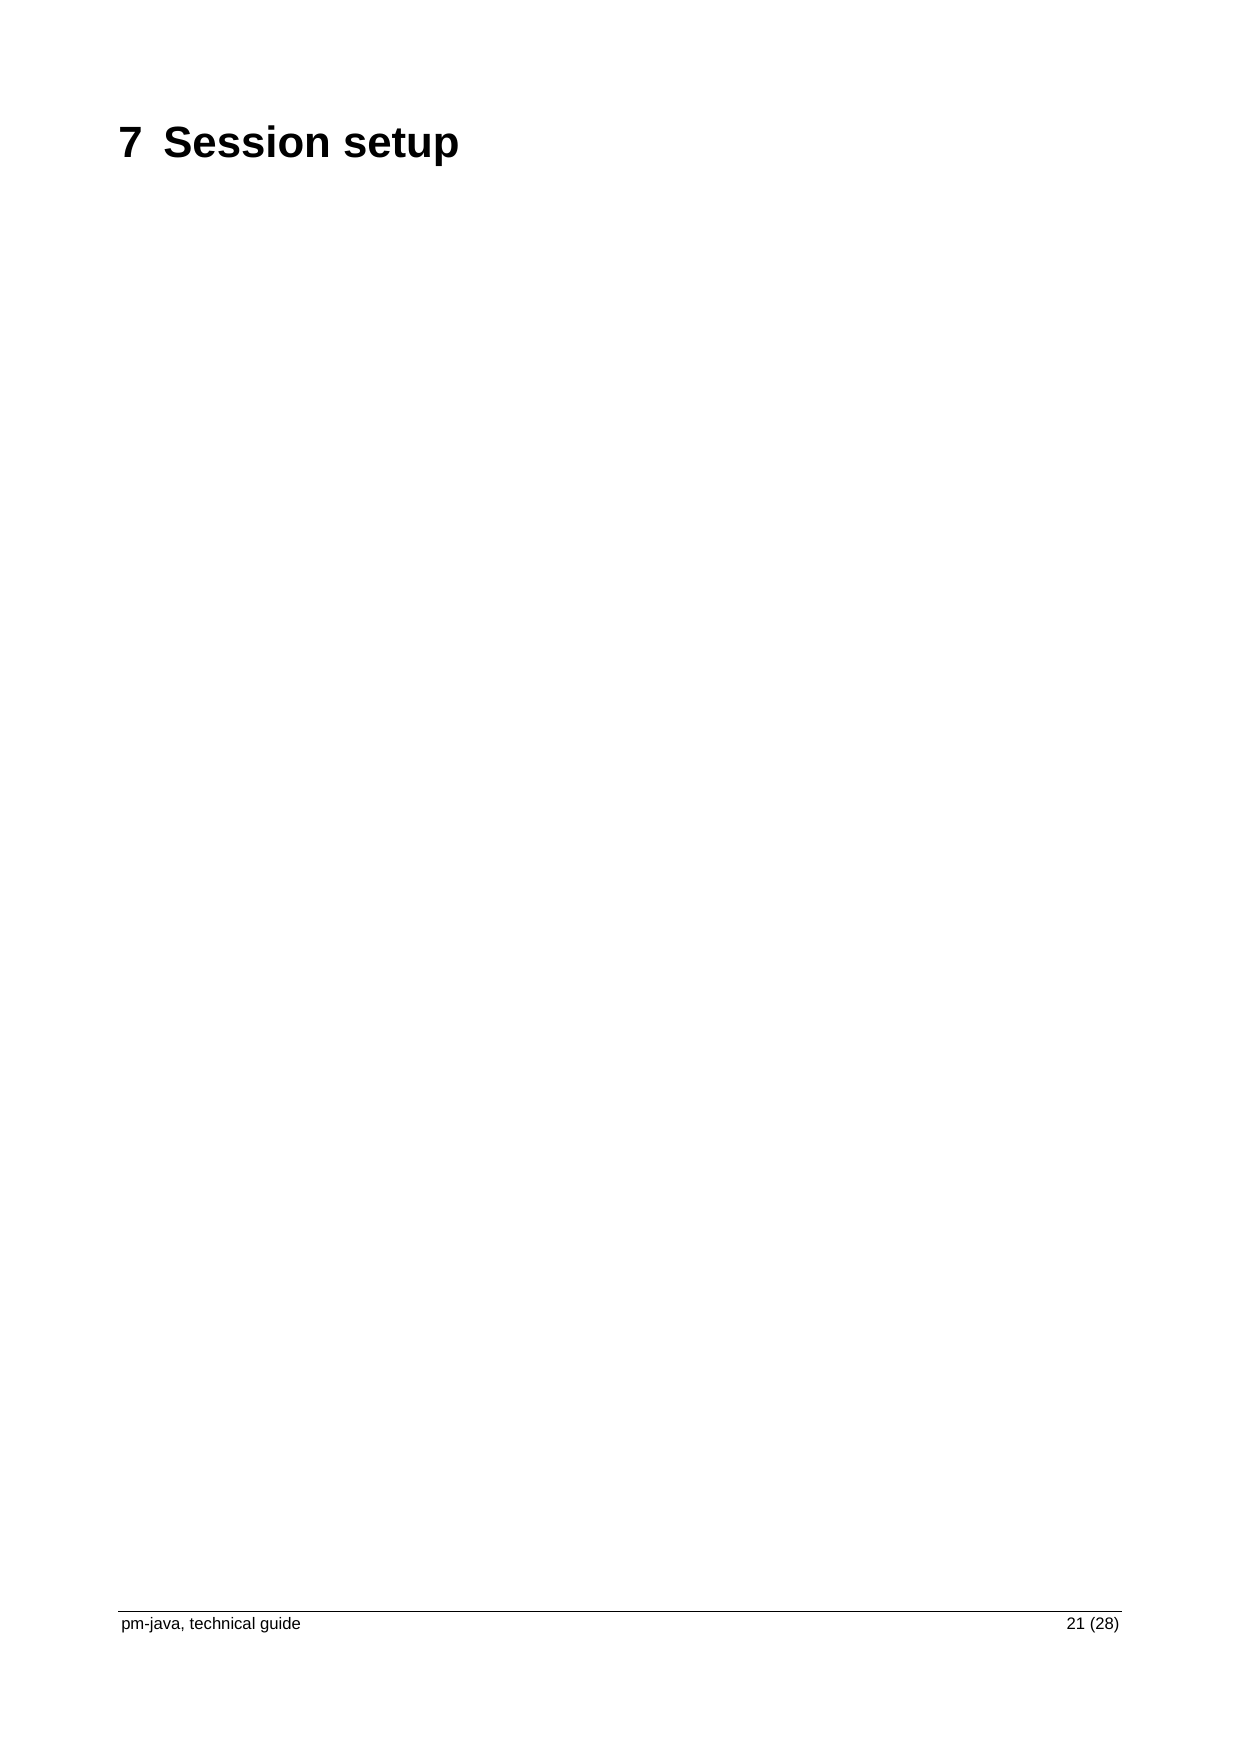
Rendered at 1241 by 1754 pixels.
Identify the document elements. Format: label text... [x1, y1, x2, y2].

subtitle Session setup [118, 118, 1122, 167]
